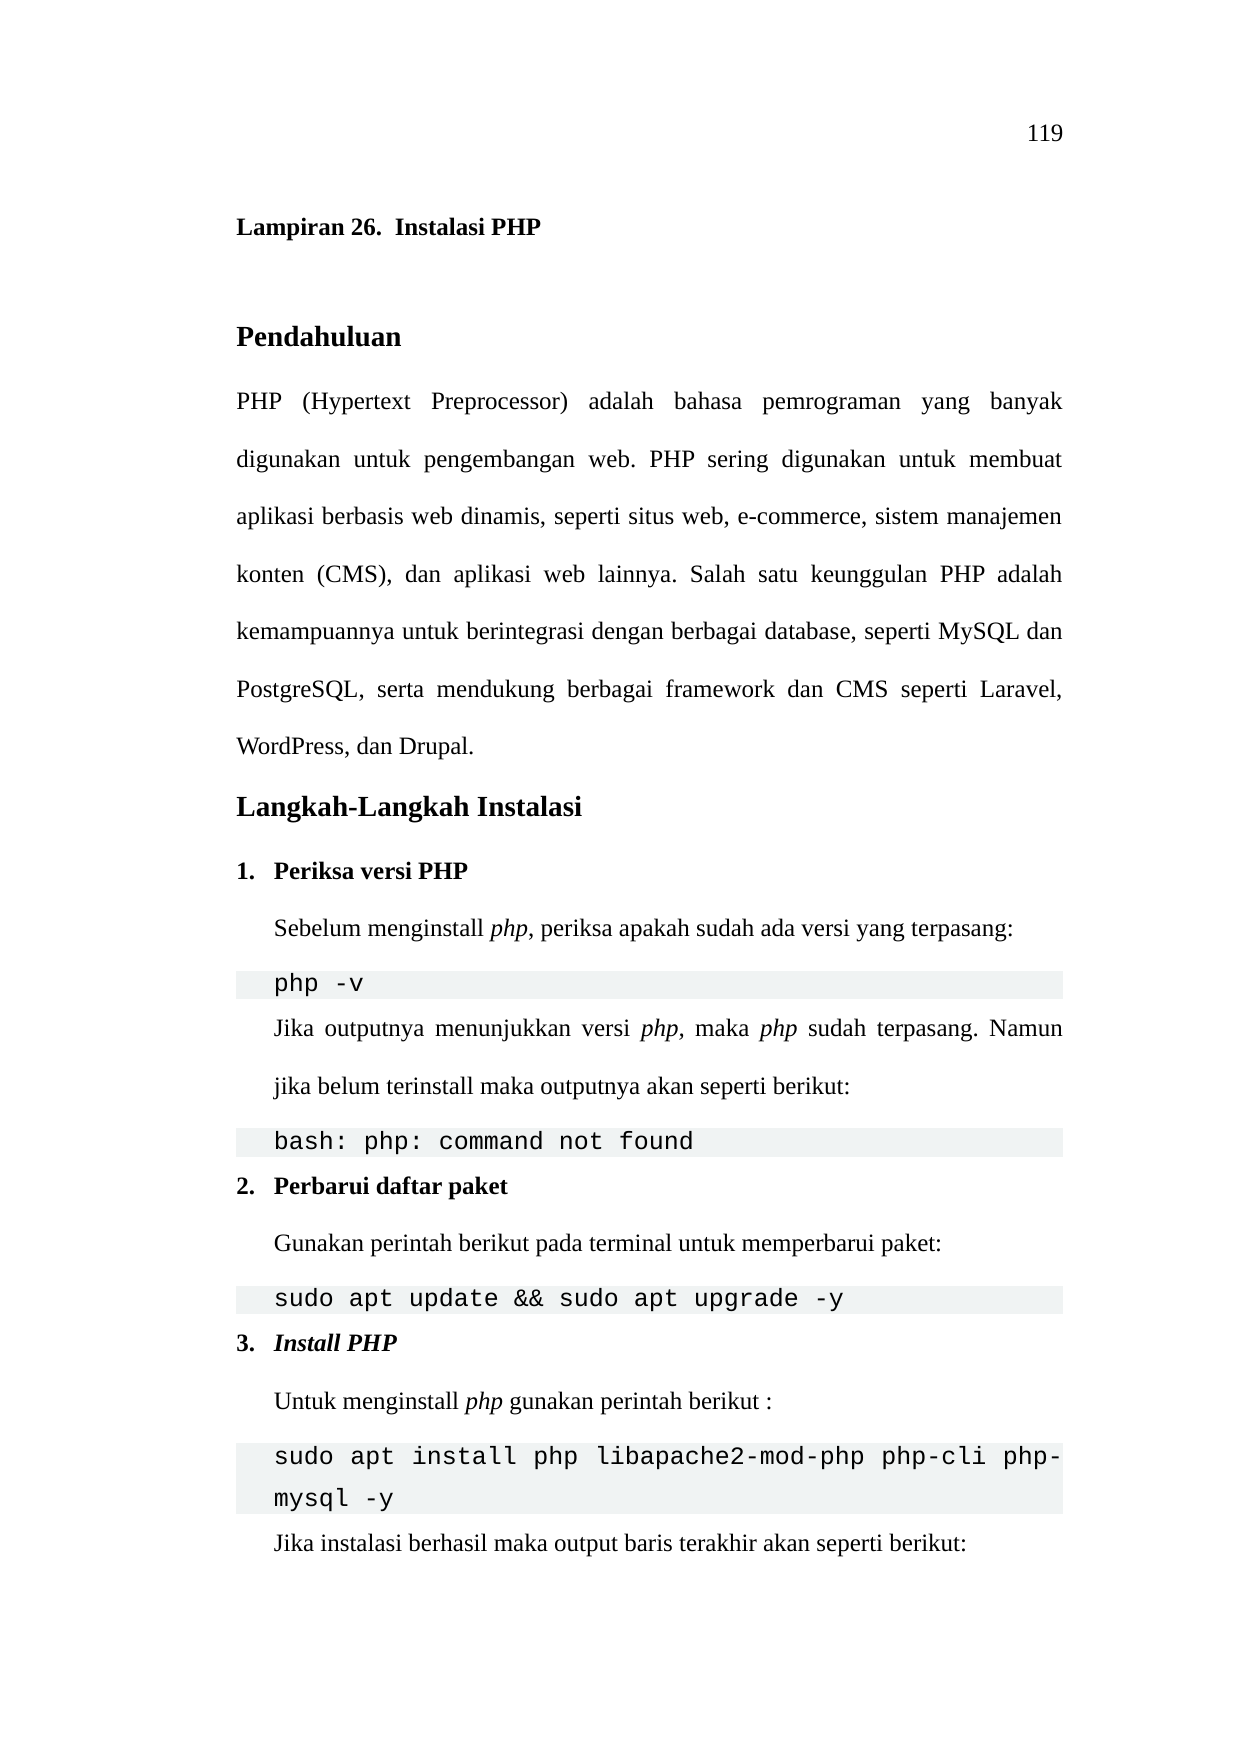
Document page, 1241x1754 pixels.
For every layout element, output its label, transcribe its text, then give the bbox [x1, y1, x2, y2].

list php -v [236, 971, 1063, 999]
text Pendahuluan [236, 319, 1063, 353]
list sudo apt install php libapache2-mod-php php-cli php-mysql -y [236, 1443, 1063, 1514]
list Gunakan perintah berikut pada terminal untuk memperbarui paket: [236, 1228, 1063, 1257]
list Periksa versi PHP [236, 856, 1063, 884]
list Perbarui daftar paket [236, 1171, 1063, 1199]
list Untuk menginstall php gunakan perintah berikut : [236, 1386, 1063, 1414]
list Sebelum menginstall php, periksa apakah sudah ada versi yang terpasang: [236, 913, 1063, 942]
list Install PHP [236, 1328, 1063, 1357]
text PHP (Hypertext Preprocessor) adalah bahasa pemrograman yang banyak digunakan untuk pengembangan web. PHP sering digunakan untuk membuat aplikasi berbasis web dinamis, seperti situs web, e-commerce, sistem manajemen konten (CMS), dan aplikasi web lainnya. Salah satu keunggulan PHP adalah kemampuannya untuk berintegrasi dengan berbagai database, seperti MySQL dan PostgreSQL, serta mendukung berbagai framework dan CMS seperti Laravel, WordPress, dan Drupal. [236, 386, 1063, 760]
subtitle Instalasi PHP [236, 212, 1063, 241]
list bash: php: command not found [236, 1128, 1063, 1157]
text Langkah-Langkah Instalasi [236, 789, 1063, 822]
list sudo apt update && sudo apt upgrade -y [236, 1286, 1063, 1314]
list Jika outputnya menunjukkan versi php, maka php sudah terpasang. Namun jika belum terinstall maka outputnya akan seperti berikut: [236, 1013, 1063, 1099]
list Jika instalasi berhasil maka output baris terakhir akan seperti berikut: [236, 1528, 1063, 1557]
